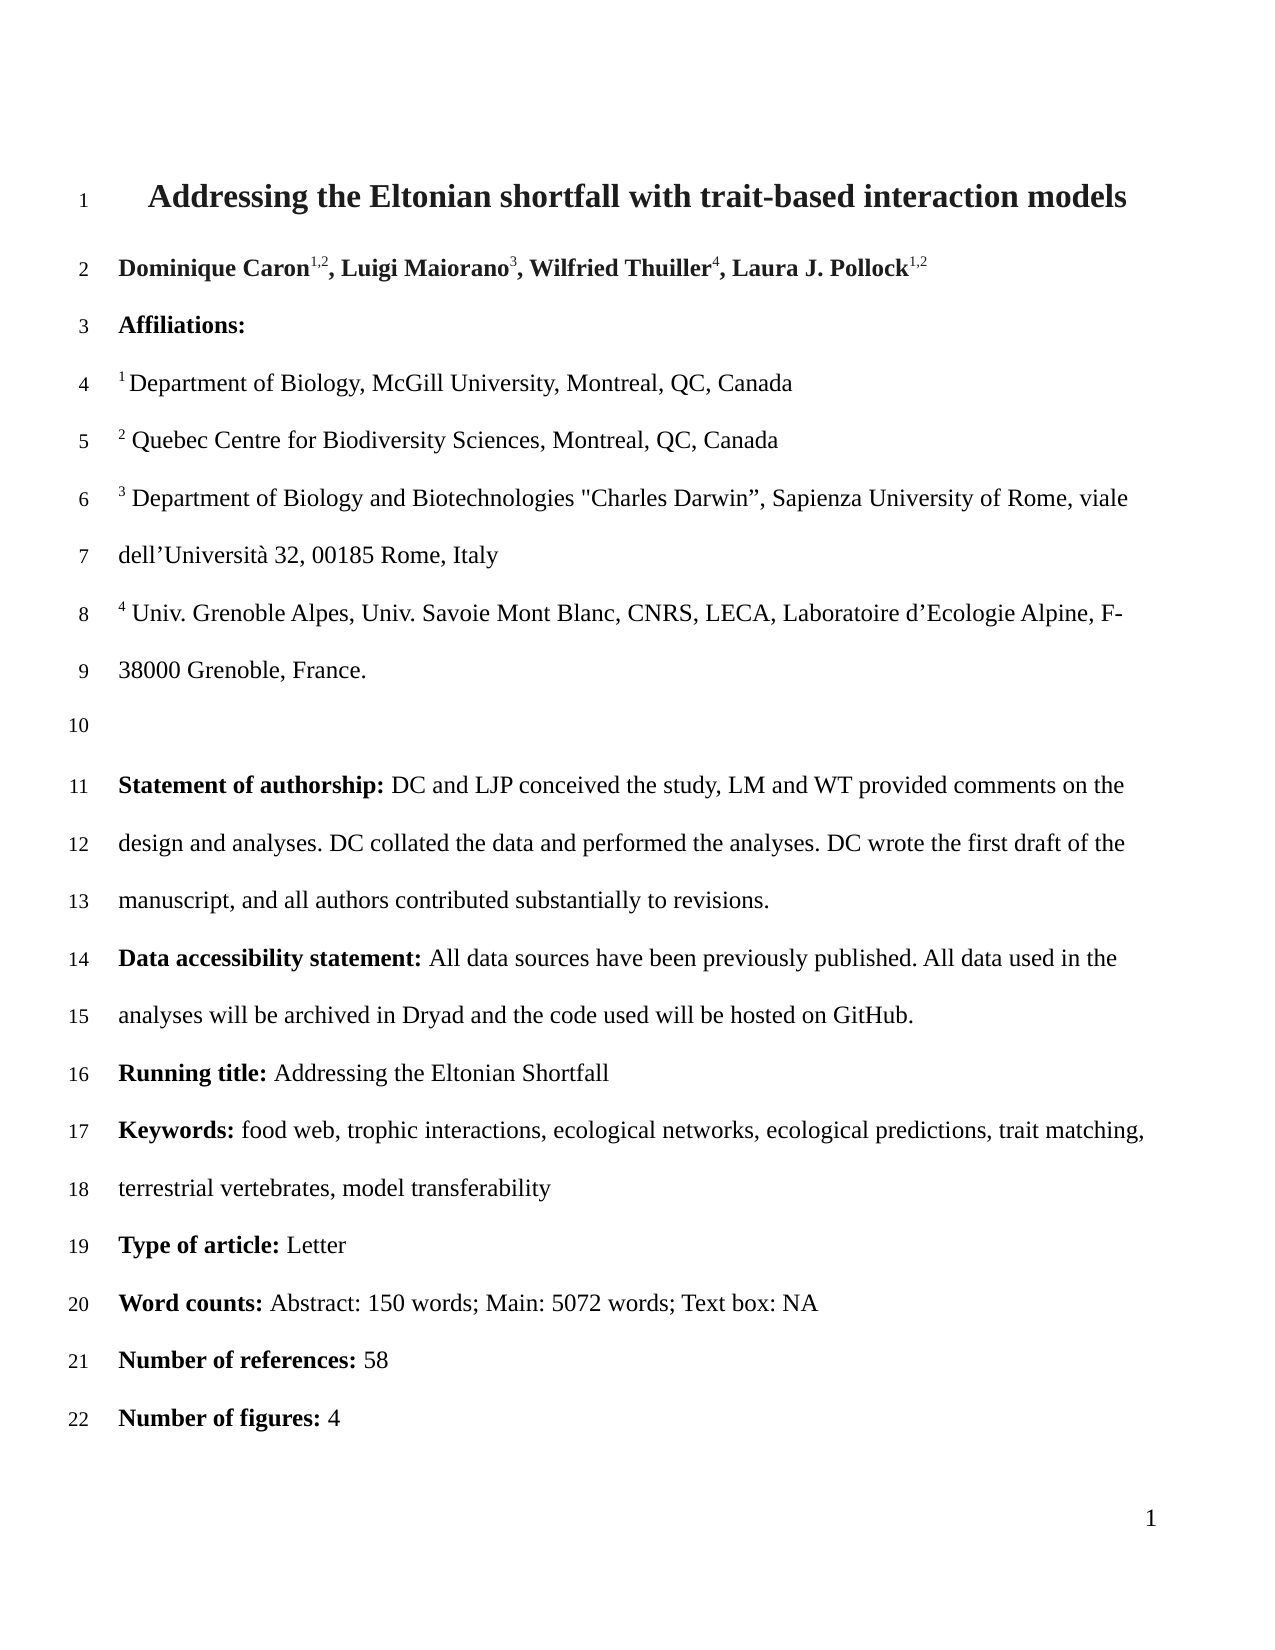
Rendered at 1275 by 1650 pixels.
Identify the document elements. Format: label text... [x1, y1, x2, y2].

text 2 Quebec Centre for Biodiversity Sciences, Montreal, QC, Canada [118, 426, 1157, 454]
text Dominique Caron1,2, Luigi Maiorano3, Wilfried Thuiller4, Laura J. Pollock1,2 [118, 253, 1157, 282]
text 4 Univ. Grenoble Alpes, Univ. Savoie Mont Blanc, CNRS, LECA, Laboratoire d’Ecologie Alpine, F-38000 Grenoble, France. [118, 598, 1157, 684]
text Running title: Addressing the Eltonian Shortfall [118, 1058, 1157, 1087]
text Word counts: Abstract: 150 words; Main: 5072 words; Text box: NA [118, 1288, 1157, 1317]
text Data accessibility statement: All data sources have been previously published. All data used in the analyses will be archived in Dryad and the code used will be hosted on GitHub. [118, 943, 1157, 1029]
text Statement of authorship: DC and LJP conceived the study, LM and WT provided comments on the design and analyses. DC collated the data and performed the analyses. DC wrote the first draft of the manuscript, and all authors contributed substantially to revisions. [118, 771, 1157, 914]
text 1 Department of Biology, McGill University, Montreal, QC, Canada [118, 368, 1157, 397]
text Type of article: Letter [118, 1231, 1157, 1259]
text Addressing the Eltonian shortfall with trait-based interaction models [118, 176, 1157, 215]
text Affiliations: [118, 311, 1157, 339]
text Number of figures: 4 [118, 1403, 1157, 1432]
text Number of references: 58 [118, 1346, 1157, 1374]
text Keywords: food web, trophic interactions, ecological networks, ecological predictions, trait matching, terrestrial vertebrates, model transferability [118, 1116, 1157, 1202]
text 3 Department of Biology and Biotechnologies "Charles Darwin”, Sapienza University of Rome, viale dell’Università 32, 00185 Rome, Italy [118, 483, 1157, 569]
